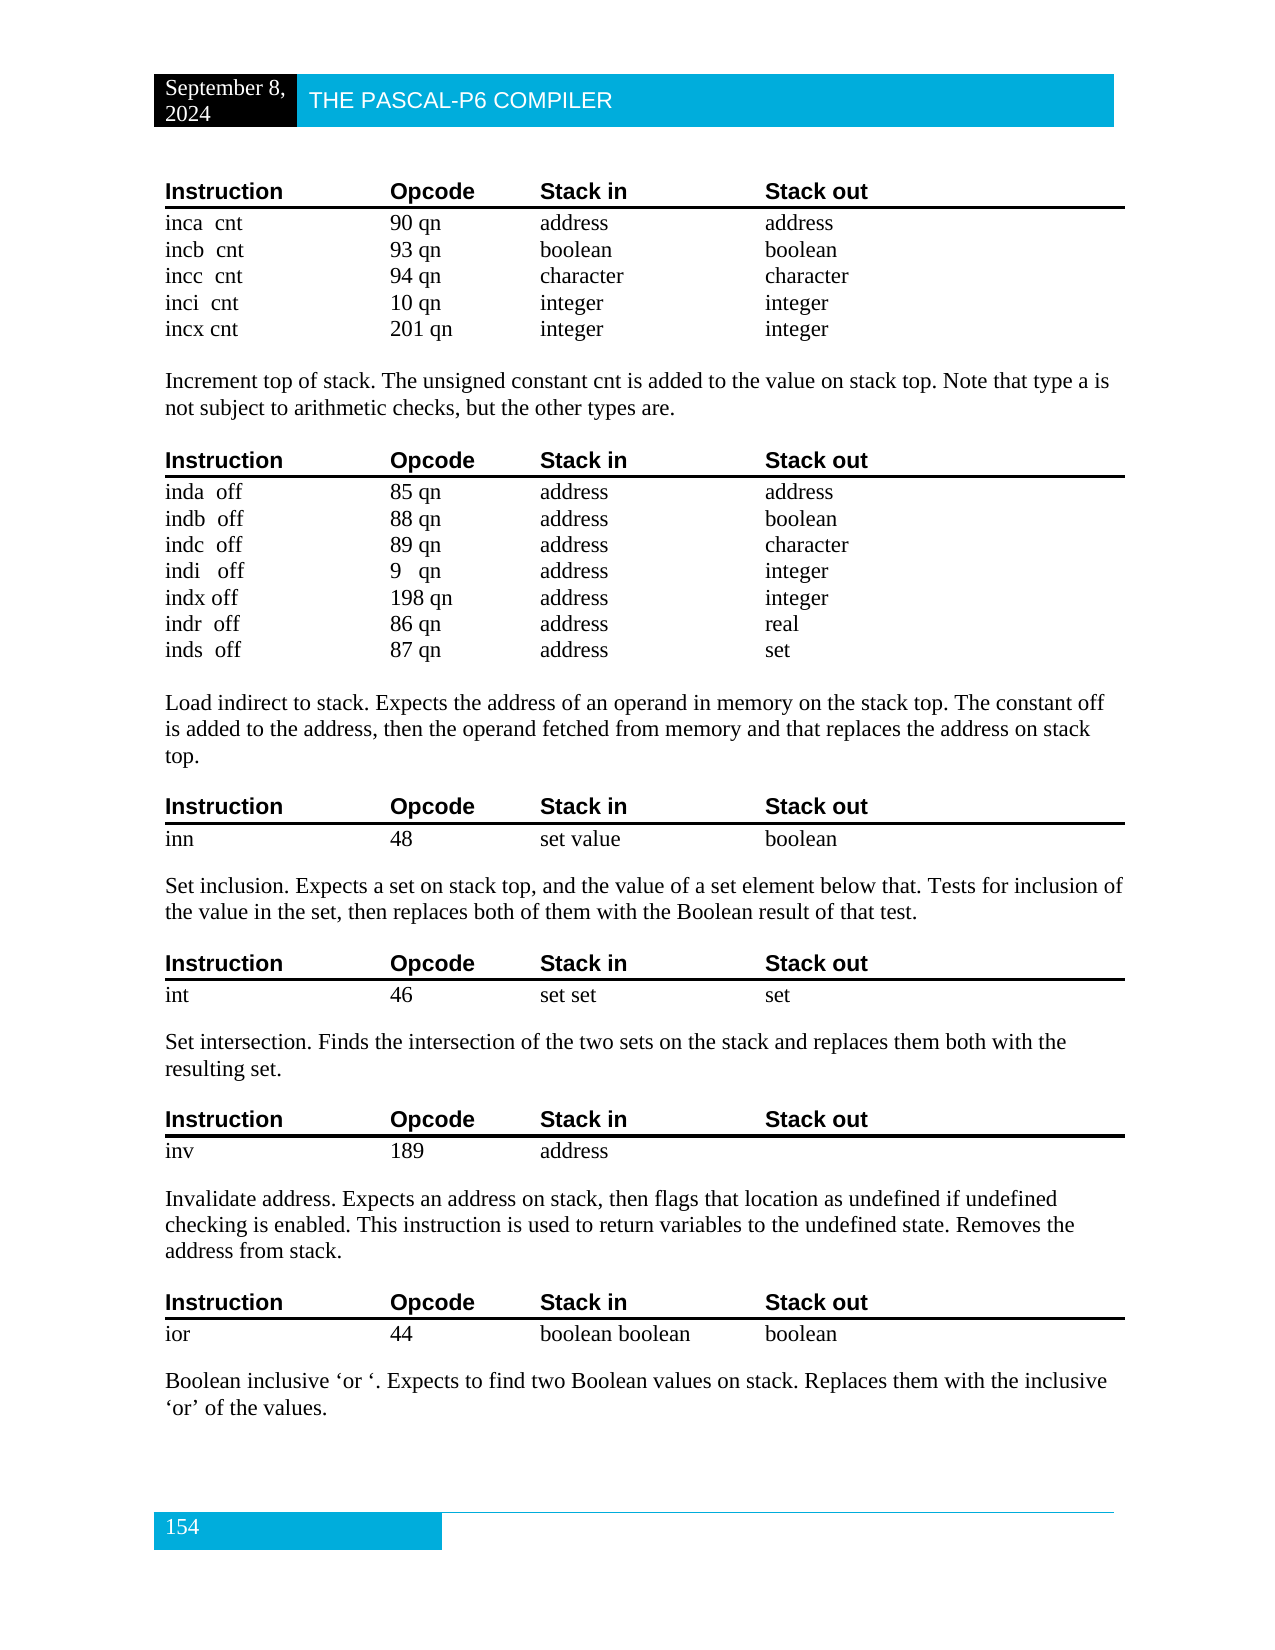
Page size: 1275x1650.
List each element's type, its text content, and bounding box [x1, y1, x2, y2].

text inn 48 set value boolean [165, 825, 1125, 851]
text incx cnt 201 qn integer integer [165, 315, 1125, 341]
text Set intersection. Finds the intersection of the two sets on the stack and replaces them both with the resulting set. [165, 1028, 1125, 1081]
text inci cnt 10 qn integer integer [165, 288, 1125, 315]
text incc cnt 94 qn character character [165, 262, 1125, 288]
text Set inclusion. Expects a set on stack top, and the value of a set element below that. Tests for inclusion of the value in the set, then replaces both of them with the Boolean result of that test. [165, 872, 1125, 924]
text inca cnt 90 qn address address [165, 209, 1125, 236]
text Instruction Opcode Stack in Stack out [165, 793, 1125, 822]
text Instruction Opcode Stack in Stack out [165, 1289, 1125, 1317]
text indr off 86 qn address real [165, 610, 1125, 636]
text int 46 set set set [165, 981, 1125, 1007]
text Load indirect to stack. Expects the address of an operand in memory on the stack top. The constant off is added to the address, then the operand fetched from memory and that replaces the address on stack top. [165, 689, 1125, 768]
text inv 189 address [165, 1138, 1125, 1164]
text Instruction Opcode Stack in Stack out [165, 1106, 1125, 1134]
text indx off 198 qn address integer [165, 584, 1125, 610]
text Instruction Opcode Stack in Stack out [165, 447, 1125, 475]
text Instruction Opcode Stack in Stack out [165, 949, 1125, 978]
text indc off 89 qn address character [165, 531, 1125, 557]
text inds off 87 qn address set [165, 636, 1125, 663]
text indb off 88 qn address boolean [165, 504, 1125, 531]
text ior 44 boolean boolean boolean [165, 1320, 1125, 1347]
text Increment top of stack. The unsigned constant cnt is added to the value on stack top. Note that type a is not subject to arithmetic checks, but the other types are. [165, 368, 1125, 420]
text Invalidate address. Expects an address on stack, then flags that location as undefined if undefined checking is enabled. This instruction is used to return variables to the undefined state. Removes the address from stack. [165, 1185, 1125, 1264]
text indi off 9 qn address integer [165, 557, 1125, 584]
text Instruction Opcode Stack in Stack out [165, 178, 1125, 206]
text inda off 85 qn address address [165, 478, 1125, 504]
text Boolean inclusive ‘or ‘. Expects to find two Boolean values on stack. Replaces them with the inclusive ‘or’ of the values. [165, 1368, 1125, 1420]
text incb cnt 93 qn boolean boolean [165, 236, 1125, 262]
